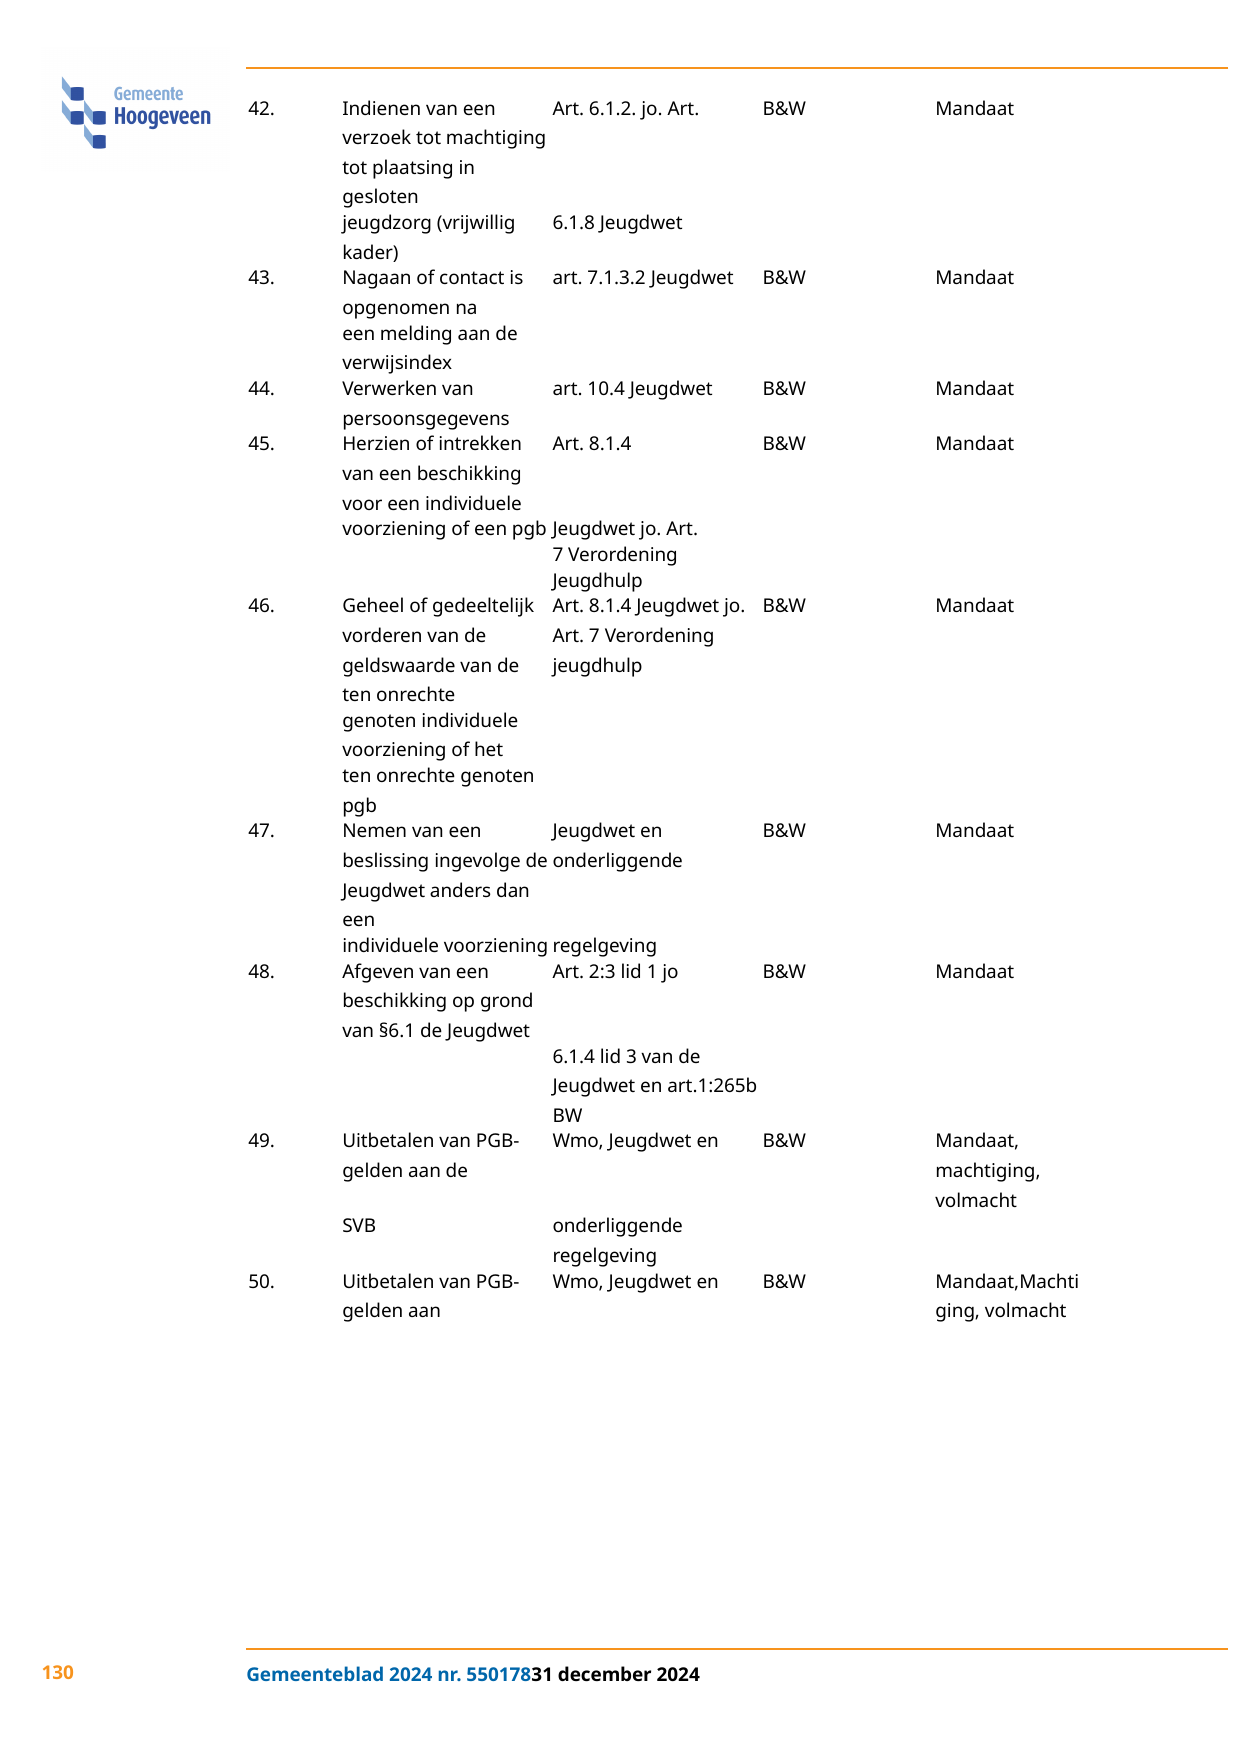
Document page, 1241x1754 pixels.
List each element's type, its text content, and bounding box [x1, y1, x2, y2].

table_cell Art. 6.1.2. jo. Art. [552, 95, 762, 209]
table_cell [1079, 95, 1152, 209]
table_cell [248, 707, 342, 762]
table_cell 6.1.4 lid 3 van de Jeugdwet en art.1:265b BW [552, 1043, 762, 1128]
table_cell [1079, 375, 1152, 431]
table_cell 43. [248, 265, 342, 320]
table_cell Nagaan of contact is opgenomen na [342, 265, 552, 320]
table_cell art. 10.4 Jeugdwet [552, 375, 762, 431]
table_cell 48. [248, 958, 342, 1043]
table_cell 44. [248, 375, 342, 431]
table_cell 46. [248, 593, 342, 707]
table_cell Indienen van een verzoek tot machtiging tot plaatsing in gesloten [342, 95, 552, 209]
table_cell [935, 515, 1079, 541]
table_cell Nemen van een beslissing ingevolge de Jeugdwet anders dan een [342, 818, 552, 932]
table_cell Verwerken van persoonsgegevens [342, 375, 552, 431]
table_cell [763, 763, 935, 818]
table_cell Art. 8.1.4 [552, 431, 762, 515]
table_cell [552, 707, 762, 762]
table_cell [763, 567, 935, 593]
table_cell Jeugdwet jo. Art. [552, 515, 762, 541]
table_cell [248, 1043, 342, 1128]
table_cell [763, 707, 935, 762]
table_cell Mandaat [935, 375, 1079, 431]
table_cell [1079, 1043, 1152, 1128]
table_cell [1079, 593, 1152, 707]
table_cell [552, 763, 762, 818]
table_cell [248, 763, 342, 818]
table_cell [248, 567, 342, 593]
table_cell [1079, 818, 1152, 932]
table_cell [1079, 1128, 1152, 1213]
table_cell [935, 541, 1079, 567]
table_cell 42. [248, 95, 342, 209]
table_cell [935, 932, 1079, 958]
table_cell [935, 763, 1079, 818]
table_cell [1079, 763, 1152, 818]
table_cell art. 7.1.3.2 Jeugdwet [552, 265, 762, 320]
table_cell Mandaat [935, 95, 1079, 209]
table_cell B&W [763, 375, 935, 431]
table_cell 49. [248, 1128, 342, 1213]
table_cell [763, 1043, 935, 1128]
table_cell B&W [763, 818, 935, 932]
table_cell [935, 707, 1079, 762]
table_cell onderliggende regelgeving [552, 1213, 762, 1268]
table_cell [248, 515, 342, 541]
table_cell Mandaat [935, 431, 1079, 515]
table_cell Mandaat [935, 818, 1079, 932]
table_cell [1079, 1268, 1152, 1323]
table_cell [1079, 541, 1152, 567]
table_cell 50. [248, 1268, 342, 1323]
table_cell [763, 541, 935, 567]
table_cell [763, 1213, 935, 1268]
table_cell ten onrechte genoten pgb [342, 763, 552, 818]
table_cell [763, 209, 935, 264]
table_cell [763, 932, 935, 958]
table_cell B&W [763, 593, 935, 707]
table_cell [342, 541, 552, 567]
table_cell 47. [248, 818, 342, 932]
table_cell Jeugdhulp [552, 567, 762, 593]
table_cell B&W [763, 1128, 935, 1213]
table_cell [935, 567, 1079, 593]
table_cell B&W [763, 265, 935, 320]
table_cell [552, 320, 762, 375]
table_cell [1079, 431, 1152, 515]
picture [41, 47, 231, 172]
table_cell Mandaat [935, 593, 1079, 707]
table_cell [935, 1213, 1079, 1268]
table_cell Mandaat, machtiging, volmacht [935, 1128, 1079, 1213]
table_cell [1079, 707, 1152, 762]
table_cell een melding aan de verwijsindex [342, 320, 552, 375]
table_cell jeugdzorg (vrijwillig kader) [342, 209, 552, 264]
table_cell [248, 541, 342, 567]
table_cell [935, 320, 1079, 375]
table_cell [1079, 1213, 1152, 1268]
table_cell Wmo, Jeugdwet en [552, 1128, 762, 1213]
table_cell Geheel of gedeeltelijk vorderen van de geldswaarde van de ten onrechte [342, 593, 552, 707]
table_cell [1079, 320, 1152, 375]
table_cell voorziening of een pgb [342, 515, 552, 541]
table_cell Uitbetalen van PGB-gelden aan de [342, 1128, 552, 1213]
table_cell [342, 567, 552, 593]
table_cell individuele voorziening [342, 932, 552, 958]
table_cell 45. [248, 431, 342, 515]
table_cell 6.1.8 Jeugdwet [552, 209, 762, 264]
table_cell Art. 8.1.4 Jeugdwet jo. Art. 7 Verordening jeugdhulp [552, 593, 762, 707]
table_cell [763, 320, 935, 375]
table_cell 7 Verordening [552, 541, 762, 567]
table_cell [1079, 958, 1152, 1043]
table_cell Mandaat,Machtiging, volmacht [935, 1268, 1079, 1323]
table_cell regelgeving [552, 932, 762, 958]
table_cell Wmo, Jeugdwet en [552, 1268, 762, 1323]
table_cell Herzien of intrekken van een beschikking voor een individuele [342, 431, 552, 515]
table_cell B&W [763, 958, 935, 1043]
table_cell Afgeven van een beschikking op grond van §6.1 de Jeugdwet [342, 958, 552, 1043]
table_cell [342, 1043, 552, 1128]
table_cell [248, 209, 342, 264]
table_cell SVB [342, 1213, 552, 1268]
table_cell genoten individuele voorziening of het [342, 707, 552, 762]
table_cell [248, 932, 342, 958]
table_cell B&W [763, 431, 935, 515]
table_cell [763, 515, 935, 541]
table_cell [1079, 209, 1152, 264]
table_cell [1079, 932, 1152, 958]
table_cell [248, 1213, 342, 1268]
table_cell B&W [763, 1268, 935, 1323]
table_cell Uitbetalen van PGB-gelden aan [342, 1268, 552, 1323]
table_cell [1079, 567, 1152, 593]
table_cell [1079, 265, 1152, 320]
table_cell [935, 209, 1079, 264]
table_cell [1079, 515, 1152, 541]
table_cell [935, 1043, 1079, 1128]
table_cell [248, 320, 342, 375]
table_cell Mandaat [935, 265, 1079, 320]
table_cell B&W [763, 95, 935, 209]
table_cell Mandaat [935, 958, 1079, 1043]
table_cell Jeugdwet en onderliggende [552, 818, 762, 932]
table_cell Art. 2:3 lid 1 jo [552, 958, 762, 1043]
